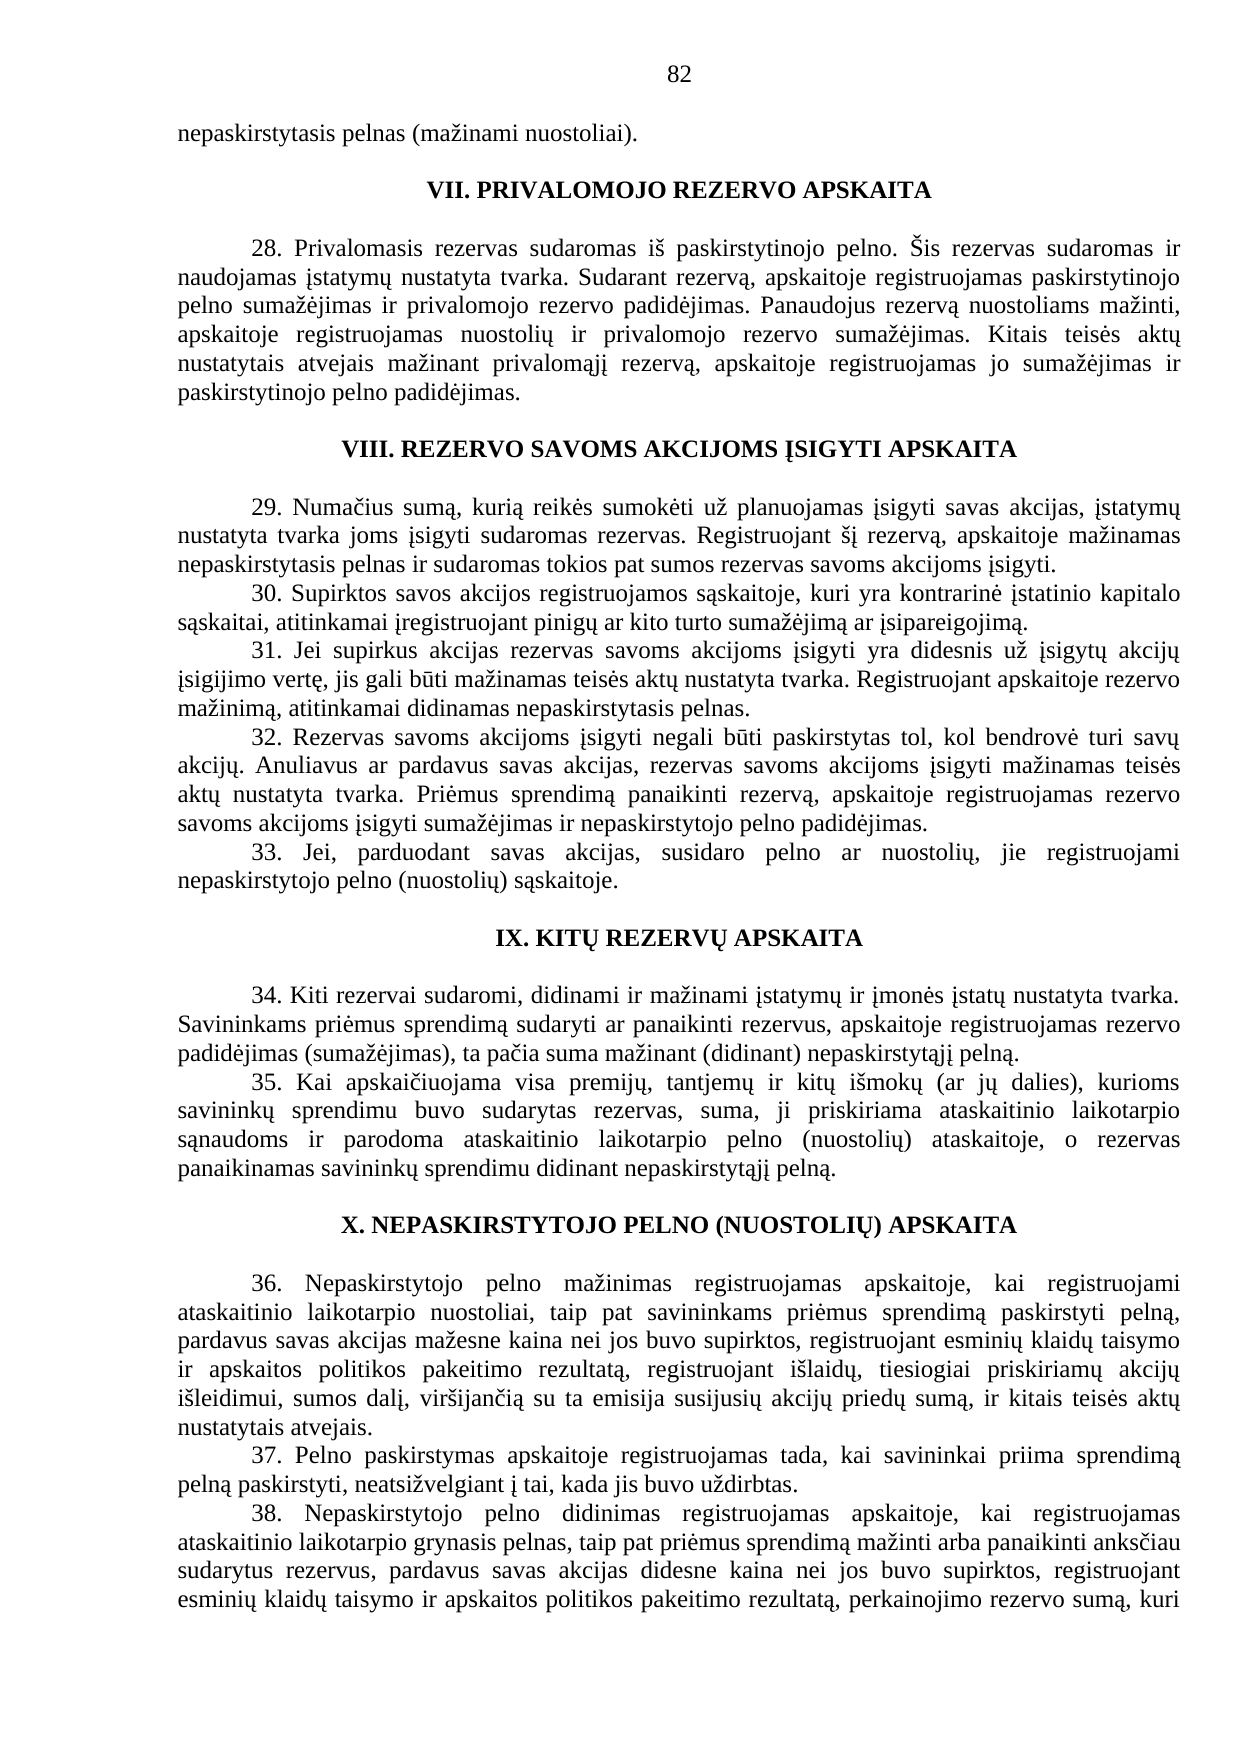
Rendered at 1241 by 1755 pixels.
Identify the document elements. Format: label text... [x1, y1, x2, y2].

text 35. Kai apskaičiuojama visa premijų, tantjemų ir kitų išmokų (ar jų dalies), kurioms savininkų sprendimu buvo sudarytas rezervas, suma, ji priskiriama ataskaitinio laikotarpio sąnaudoms ir parodoma ataskaitinio laikotarpio pelno (nuostolių) ataskaitoje, o rezervas panaikinamas savininkų sprendimu didinant nepaskirstytąjį pelną. [177, 1067, 1181, 1182]
text VII. PRIVALOMOJO REZERVO APSKAITA [177, 176, 1181, 204]
text 33. Jei, parduodant savas akcijas, susidaro pelno ar nuostolių, jie registruojami nepaskirstytojo pelno (nuostolių) sąskaitoje. [177, 837, 1181, 894]
text 37. Pelno paskirstymas apskaitoje registruojamas tada, kai savininkai priima sprendimą pelną paskirstyti, neatsižvelgiant į tai, kada jis buvo uždirbtas. [177, 1441, 1181, 1498]
text 32. Rezervas savoms akcijoms įsigyti negali būti paskirstytas tol, kol bendrovė turi savų akcijų. Anuliavus ar pardavus savas akcijas, rezervas savoms akcijoms įsigyti mažinamas teisės aktų nustatyta tvarka. Priėmus sprendimą panaikinti rezervą, apskaitoje registruojamas rezervo savoms akcijoms įsigyti sumažėjimas ir nepaskirstytojo pelno padidėjimas. [177, 722, 1181, 837]
text nepaskirstytasis pelnas (mažinami nuostoliai). [177, 118, 1181, 147]
text 29. Numačius sumą, kurią reikės sumokėti už planuojamas įsigyti savas akcijas, įstatymų nustatyta tvarka joms įsigyti sudaromas rezervas. Registruojant šį rezervą, apskaitoje mažinamas nepaskirstytasis pelnas ir sudaromas tokios pat sumos rezervas savoms akcijoms įsigyti. [177, 492, 1181, 578]
text X. NEPASKIRSTYTOJO PELNO (NUOSTOLIŲ) APSKAITA [177, 1211, 1181, 1239]
text 28. Privalomasis rezervas sudaromas iš paskirstytinojo pelno. Šis rezervas sudaromas ir naudojamas įstatymų nustatyta tvarka. Sudarant rezervą, apskaitoje registruojamas paskirstytinojo pelno sumažėjimas ir privalomojo rezervo padidėjimas. Panaudojus rezervą nuostoliams mažinti, apskaitoje registruojamas nuostolių ir privalomojo rezervo sumažėjimas. Kitais teisės aktų nustatytais atvejais mažinant privalomąjį rezervą, apskaitoje registruojamas jo sumažėjimas ir paskirstytinojo pelno padidėjimas. [177, 233, 1181, 406]
text 36. Nepaskirstytojo pelno mažinimas registruojamas apskaitoje, kai registruojami ataskaitinio laikotarpio nuostoliai, taip pat savininkams priėmus sprendimą paskirstyti pelną, pardavus savas akcijas mažesne kaina nei jos buvo supirktos, registruojant esminių klaidų taisymo ir apskaitos politikos pakeitimo rezultatą, registruojant išlaidų, tiesiogiai priskiriamų akcijų išleidimui, sumos dalį, viršijančią su ta emisija susijusių akcijų priedų sumą, ir kitais teisės aktų nustatytais atvejais. [177, 1268, 1181, 1441]
text IX. KITŲ REZERVŲ APSKAITA [177, 923, 1181, 952]
text 38. Nepaskirstytojo pelno didinimas registruojamas apskaitoje, kai registruojamas ataskaitinio laikotarpio grynasis pelnas, taip pat priėmus sprendimą mažinti arba panaikinti anksčiau sudarytus rezervus, pardavus savas akcijas didesne kaina nei jos buvo supirktos, registruojant esminių klaidų taisymo ir apskaitos politikos pakeitimo rezultatą, perkainojimo rezervo sumą, kuri [177, 1498, 1181, 1613]
text VIII. REZERVO SAVOMS AKCIJOMS ĮSIGYTI APSKAITA [177, 434, 1181, 463]
text 30. Supirktos savos akcijos registruojamos sąskaitoje, kuri yra kontrarinė įstatinio kapitalo sąskaitai, atitinkamai įregistruojant pinigų ar kito turto sumažėjimą ar įsipareigojimą. [177, 578, 1181, 636]
text 34. Kiti rezervai sudaromi, didinami ir mažinami įstatymų ir įmonės įstatų nustatyta tvarka. Savininkams priėmus sprendimą sudaryti ar panaikinti rezervus, apskaitoje registruojamas rezervo padidėjimas (sumažėjimas), ta pačia suma mažinant (didinant) nepaskirstytąjį pelną. [177, 981, 1181, 1067]
text 31. Jei supirkus akcijas rezervas savoms akcijoms įsigyti yra didesnis už įsigytų akcijų įsigijimo vertę, jis gali būti mažinamas teisės aktų nustatyta tvarka. Registruojant apskaitoje rezervo mažinimą, atitinkamai didinamas nepaskirstytasis pelnas. [177, 636, 1181, 722]
